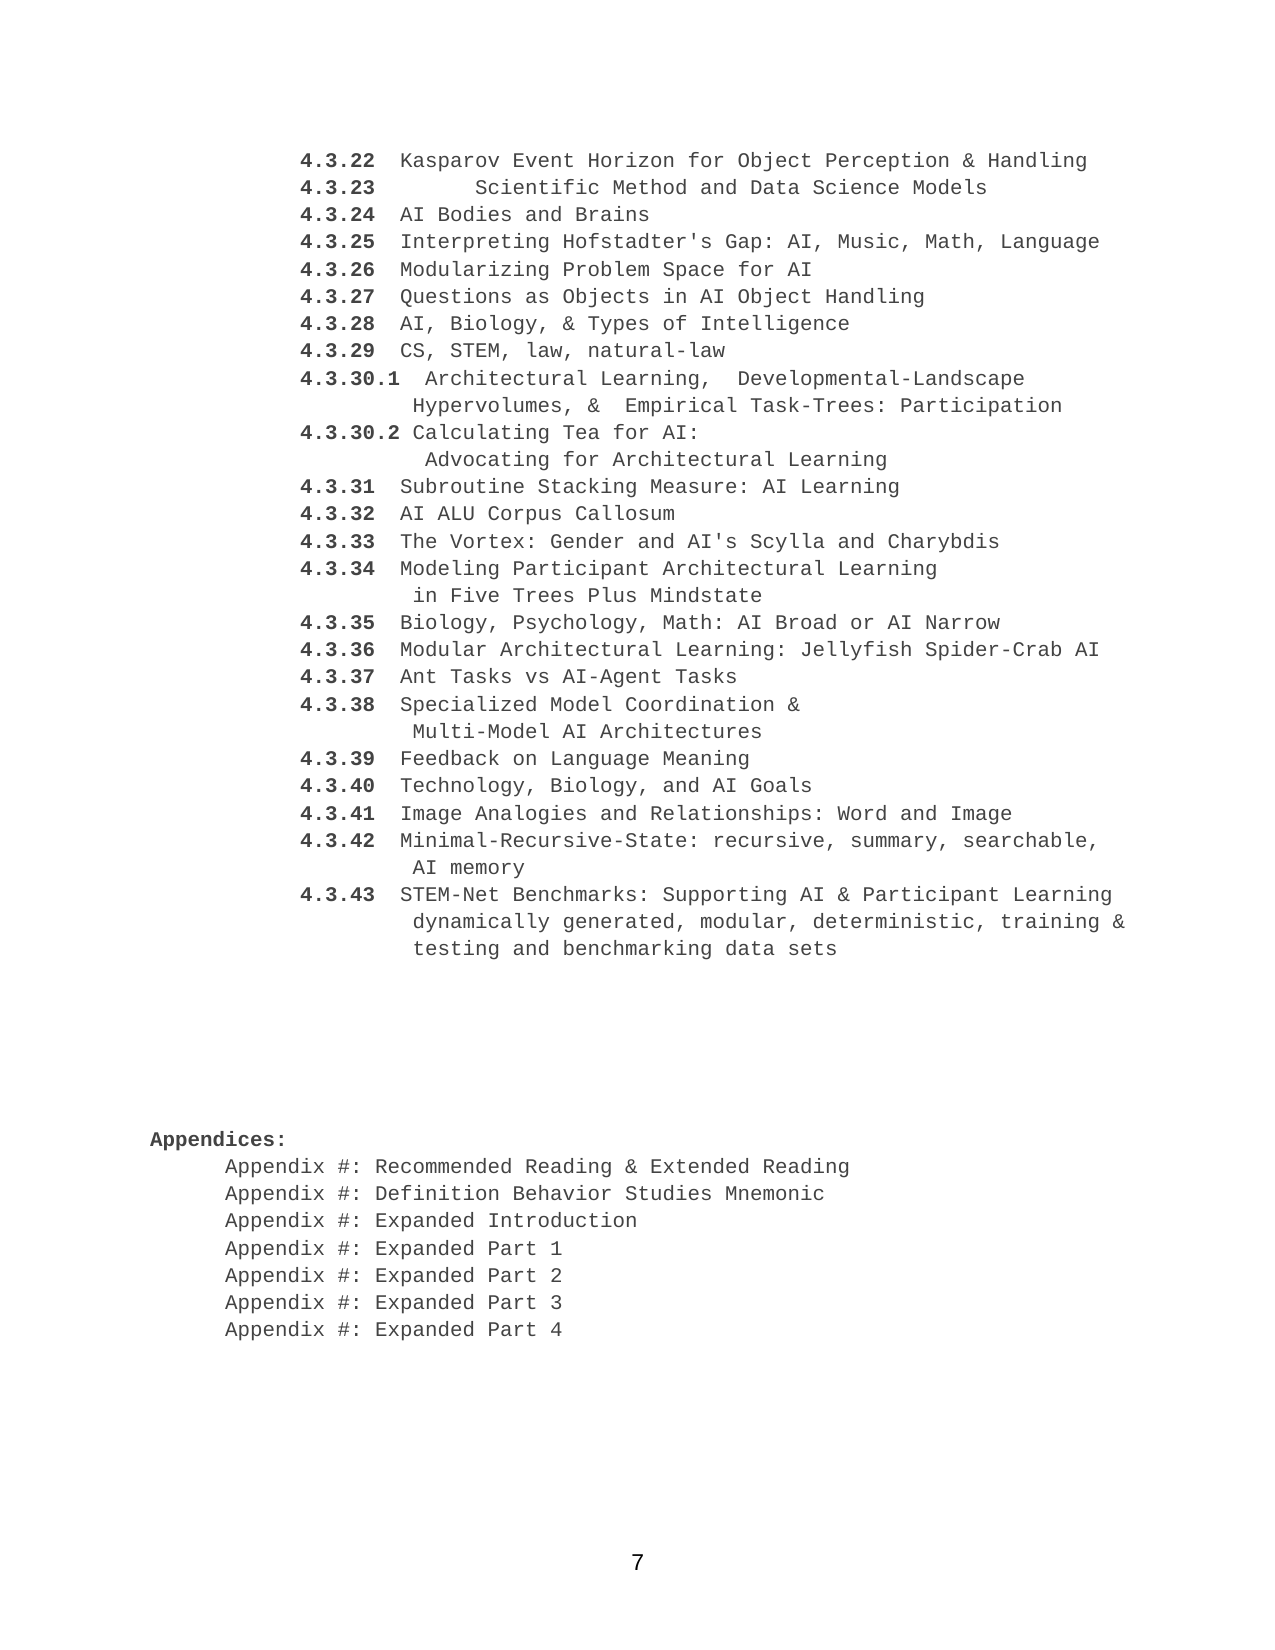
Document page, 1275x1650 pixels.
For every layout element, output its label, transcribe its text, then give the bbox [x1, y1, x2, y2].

text Appendix #: Definition Behavior Studies Mnemonic [225, 1183, 1125, 1207]
text 4.3.34 Modeling Participant Architectural Learning [225, 558, 1125, 581]
text AI memory [225, 857, 1125, 881]
text testing and benchmarking data sets [225, 938, 1125, 962]
text 4.3.29 CS, STEM, law, natural-law [225, 340, 1125, 364]
text 4.3.27 Questions as Objects in AI Object Handling [225, 286, 1125, 309]
text Appendix #: Expanded Part 2 [150, 1265, 1125, 1288]
text Appendix #: Expanded Introduction [150, 1210, 1125, 1234]
text 4.3.22 Kasparov Event Horizon for Object Perception & Handling [225, 150, 1125, 174]
text 4.3.33 The Vortex: Gender and AI's Scylla and Charybdis [225, 531, 1125, 554]
text 4.3.36 Modular Architectural Learning: Jellyfish Spider-Crab AI [225, 639, 1125, 663]
text 4.3.24 AI Bodies and Brains [225, 204, 1125, 228]
text Appendix #: Recommended Reading & Extended Reading [225, 1156, 1125, 1179]
text Hypervolumes, & Empirical Task-Trees: Participation [225, 395, 1125, 418]
text 4.3.32 AI ALU Corpus Callosum [225, 503, 1125, 527]
text 4.3.26 Modularizing Problem Space for AI [225, 259, 1125, 282]
text 4.3.39 Feedback on Language Meaning [225, 748, 1125, 772]
text 4.3.35 Biology, Psychology, Math: AI Broad or AI Narrow [225, 612, 1125, 636]
text Appendix #: Expanded Part 4 [150, 1319, 1125, 1343]
text 4.3.25 Interpreting Hofstadter's Gap: AI, Music, Math, Language [225, 232, 1125, 255]
text Appendix #: Expanded Part 3 [150, 1292, 1125, 1316]
text 4.3.31 Subroutine Stacking Measure: AI Learning [225, 476, 1125, 500]
text Multi-Model AI Architectures [225, 721, 1125, 744]
text 4.3.42 Minimal-Recursive-State: recursive, summary, searchable, [225, 830, 1125, 853]
text in Five Trees Plus Mindstate [225, 585, 1125, 609]
text dynamically generated, modular, deterministic, training & [225, 911, 1125, 935]
text 4.3.30.2 Calculating Tea for AI: [225, 422, 1125, 446]
text 4.3.41 Image Analogies and Relationships: Word and Image [225, 802, 1125, 826]
text 4.3.23 Scientific Method and Data Science Models [225, 177, 1125, 201]
text 4.3.28 AI, Biology, & Types of Intelligence [225, 313, 1125, 337]
text 4.3.38 Specialized Model Coordination & [225, 694, 1125, 717]
text Advocating for Architectural Learning [225, 449, 1125, 473]
text Appendices: [150, 1129, 1125, 1152]
text 4.3.40 Technology, Biology, and AI Goals [225, 775, 1125, 799]
text 4.3.43 STEM-Net Benchmarks: Supporting AI & Participant Learning [225, 884, 1125, 908]
text 4.3.30.1 Architectural Learning, Developmental-Landscape [225, 367, 1125, 391]
text 4.3.37 Ant Tasks vs AI-Agent Tasks [225, 667, 1125, 690]
text Appendix #: Expanded Part 1 [150, 1237, 1125, 1261]
